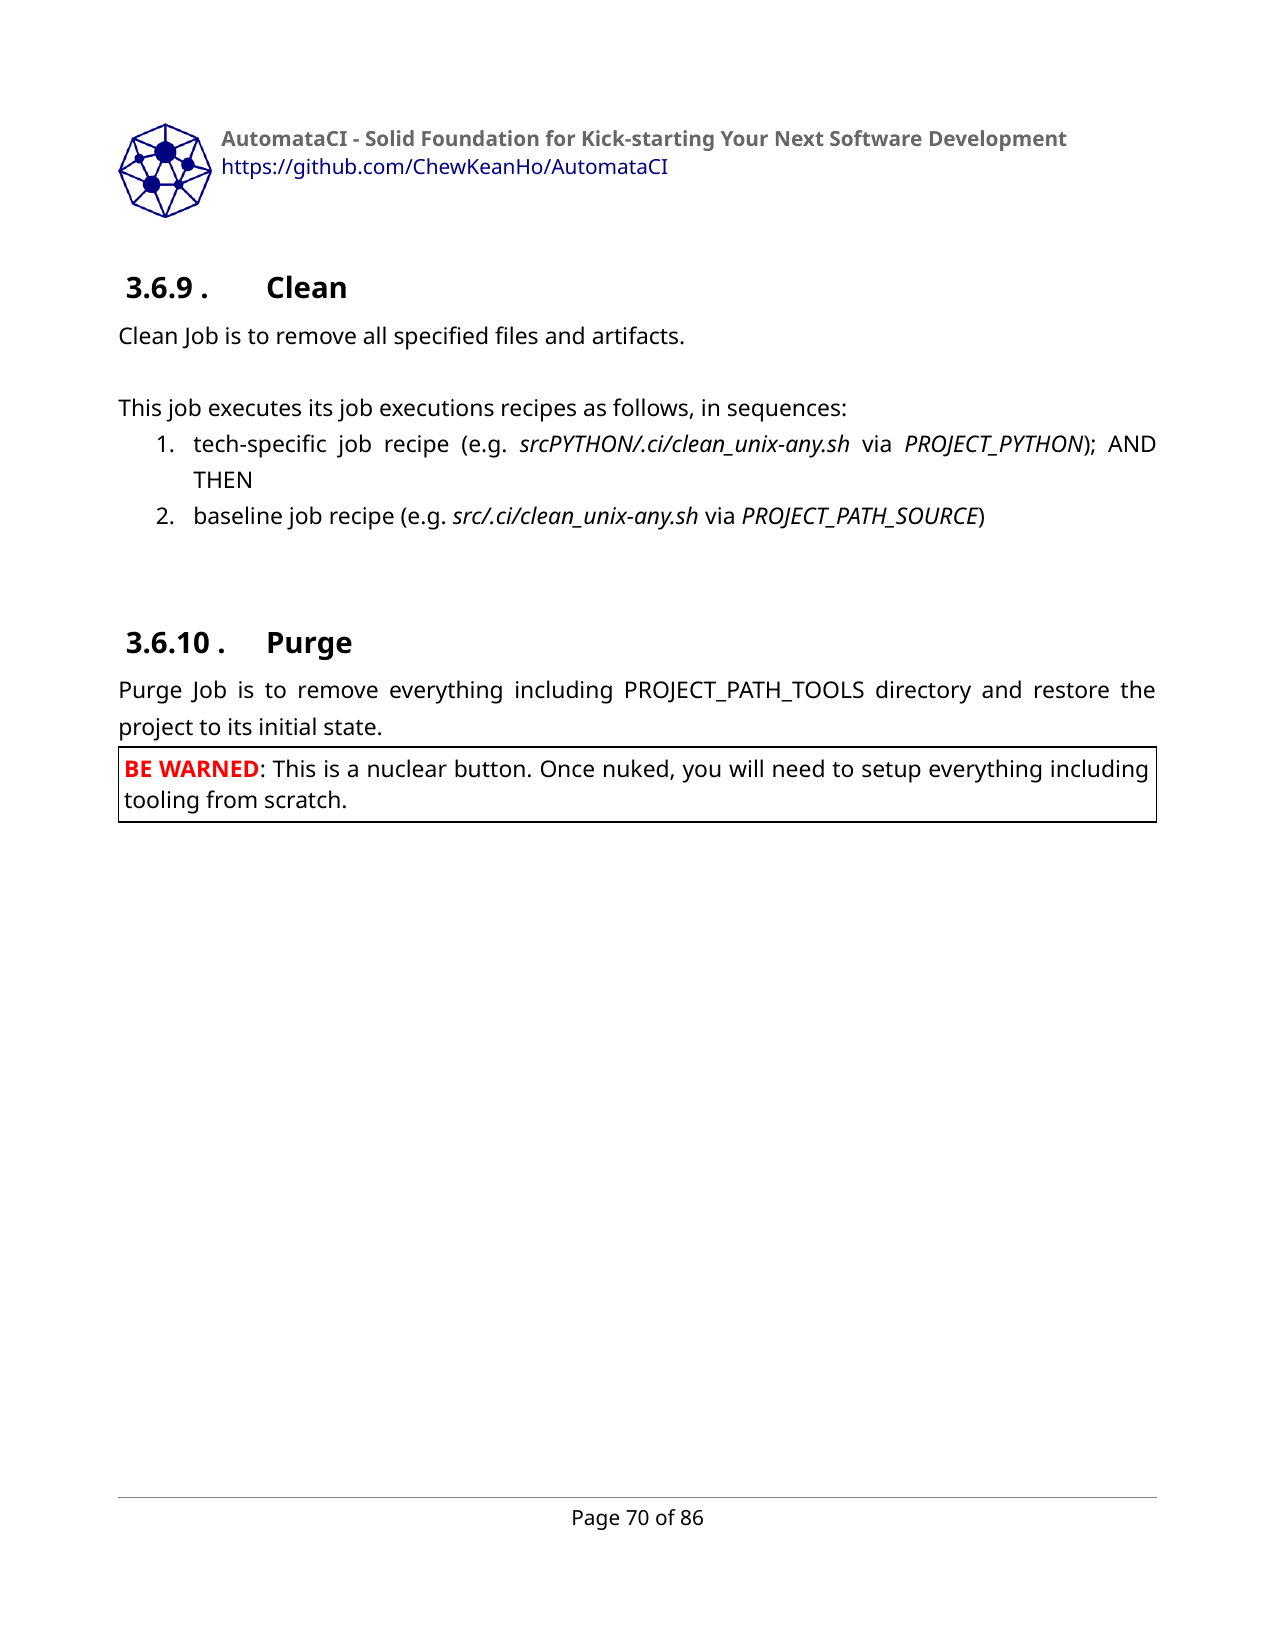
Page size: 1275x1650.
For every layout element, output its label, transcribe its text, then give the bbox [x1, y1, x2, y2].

text Clean Job is to remove all specified files and artifacts. [118, 320, 1157, 351]
text This job executes its job executions recipes as follows, in sequences: [118, 392, 1157, 423]
table_header BE WARNED: This is a nuclear button. Once nuked, you will need to setup everything including tooling from scratch. [119, 748, 1156, 821]
subtitle Purge [118, 622, 1157, 662]
picture [118, 123, 212, 218]
list tech-specific job recipe (e.g. srcPYTHON/.ci/clean_unix-any.sh via PROJECT_PYTHON); AND THEN [156, 428, 1157, 495]
text Purge Job is to remove everything including PROJECT_PATH_TOOLS directory and restore the project to its initial state. [118, 674, 1157, 742]
subtitle Clean [118, 267, 1157, 307]
list baseline job recipe (e.g. src/.ci/clean_unix-any.sh via PROJECT_PATH_SOURCE) [156, 499, 1157, 531]
